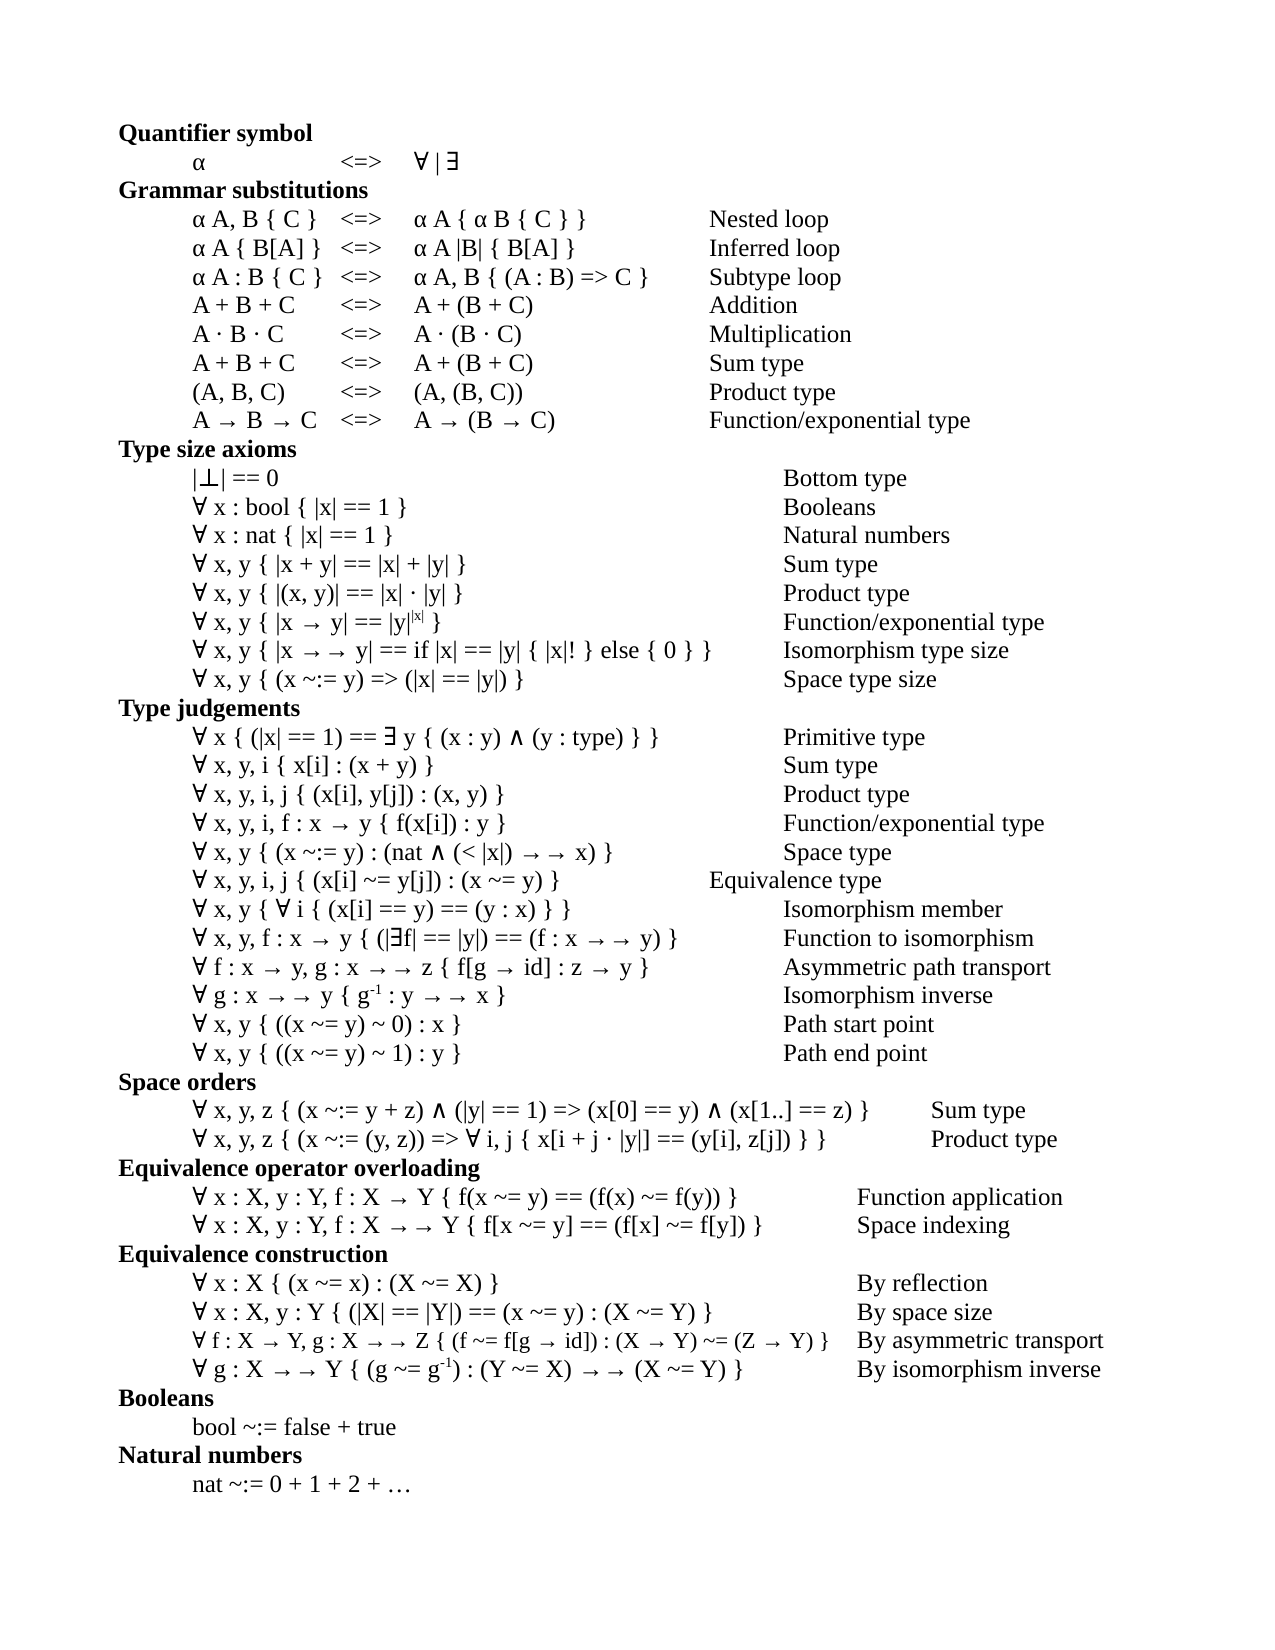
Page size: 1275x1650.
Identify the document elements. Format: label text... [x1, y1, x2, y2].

text ∀ f : x → y, g : x →→ z { f[g → id] : z → y } Asymmetric path transport [118, 952, 1157, 981]
text ∀ x, y { |x → y| == |y||x| } Function/exponential type [118, 607, 1157, 636]
text α A, B { C } <=> α A { α B { C } } Nested loop [118, 204, 1157, 233]
text ∀ x : X, y : Y { (|X| == |Y|) == (x ~= y) : (X ~= Y) } By space size [118, 1297, 1157, 1326]
text ∀ x, y, i { x[i] : (x + y) } Sum type [118, 751, 1157, 779]
text ∀ g : x →→ y { g-1 : y →→ x } Isomorphism inverse [118, 981, 1157, 1009]
text nat ~:= 0 + 1 + 2 + … [118, 1469, 1157, 1498]
text Space orders [118, 1067, 1157, 1096]
text |⊥| == 0 Bottom type [118, 463, 1157, 492]
text Grammar substitutions [118, 176, 1157, 204]
text ∀ x, y, z { (x ~:= y + z) ∧ (|y| == 1) => (x[0] == y) ∧ (x[1..] == z) } Sum type [118, 1096, 1157, 1124]
text Type judgements [118, 693, 1157, 722]
text α A : B { C } <=> α A, B { (A : B) => C } Subtype loop [118, 262, 1157, 291]
text ∀ x, y { ((x ~= y) ~ 1) : y } Path end point [118, 1038, 1157, 1067]
text ∀ x, y { |x + y| == |x| + |y| } Sum type [118, 549, 1157, 578]
text ∀ x : bool { |x| == 1 } Booleans [118, 492, 1157, 521]
text (A, B, C) <=> (A, (B, C)) Product type [118, 377, 1157, 406]
text ∀ x, y, z { (x ~:= (y, z)) => ∀ i, j { x[i + j · |y|] == (y[i], z[j]) } } Product type [118, 1124, 1157, 1153]
text ∀ f : X → Y, g : X →→ Z { (f ~= f[g → id]) : (X → Y) ~= (Z → Y) } By asymmetric transport [118, 1326, 1157, 1354]
text ∀ x, y { |x →→ y| == if |x| == |y| { |x|! } else { 0 } } Isomorphism type size [118, 636, 1157, 664]
text A → B → C <=> A → (B → C) Function/exponential type [118, 406, 1157, 434]
text ∀ x, y, i, f : x → y { f(x[i]) : y } Function/exponential type [118, 808, 1157, 837]
text bool ~:= false + true [118, 1412, 1157, 1441]
text ∀ x, y { ∀ i { (x[i] == y) == (y : x) } } Isomorphism member [118, 894, 1157, 923]
text ∀ x, y { |(x, y)| == |x| · |y| } Product type [118, 578, 1157, 607]
text ∀ x, y { (x ~:= y) : (nat ∧ (< |x|) →→ x) } Space type [118, 837, 1157, 866]
text Booleans [118, 1383, 1157, 1412]
text Equivalence operator overloading [118, 1153, 1157, 1182]
text ∀ x, y, f : x → y { (|∃f| == |y|) == (f : x →→ y) } Function to isomorphism [118, 923, 1157, 952]
text ∀ x, y { ((x ~= y) ~ 0) : x } Path start point [118, 1009, 1157, 1038]
text ∀ x : X, y : Y, f : X → Y { f(x ~= y) == (f(x) ~= f(y)) } Function application [118, 1182, 1157, 1211]
text ∀ x { (|x| == 1) == ∃ y { (x : y) ∧ (y : type) } } Primitive type [118, 722, 1157, 751]
text ∀ x, y, i, j { (x[i] ~= y[j]) : (x ~= y) } Equivalence type [118, 866, 1157, 894]
text A + B + C <=> A + (B + C) Addition [118, 291, 1157, 319]
text ∀ x : X, y : Y, f : X →→ Y { f[x ~= y] == (f[x] ~= f[y]) } Space indexing [118, 1211, 1157, 1239]
text ∀ x : nat { |x| == 1 } Natural numbers [118, 521, 1157, 549]
text A + B + C <=> A + (B + C) Sum type [118, 348, 1157, 377]
text ∀ x, y { (x ~:= y) => (|x| == |y|) } Space type size [118, 664, 1157, 693]
text α A { B[A] } <=> α A |B| { B[A] } Inferred loop [118, 233, 1157, 262]
text ∀ x : X { (x ~= x) : (X ~= X) } By reflection [118, 1268, 1157, 1297]
text Type size axioms [118, 434, 1157, 463]
text Equivalence construction [118, 1239, 1157, 1268]
text ∀ g : X →→ Y { (g ~= g-1) : (Y ~= X) →→ (X ~= Y) } By isomorphism inverse [118, 1354, 1157, 1383]
text Quantifier symbol [118, 118, 1157, 147]
text ∀ x, y, i, j { (x[i], y[j]) : (x, y) } Product type [118, 779, 1157, 808]
text α <=> ∀ | ∃ [118, 147, 1157, 176]
text A · B · C <=> A · (B · C) Multiplication [118, 319, 1157, 348]
text Natural numbers [118, 1441, 1157, 1469]
